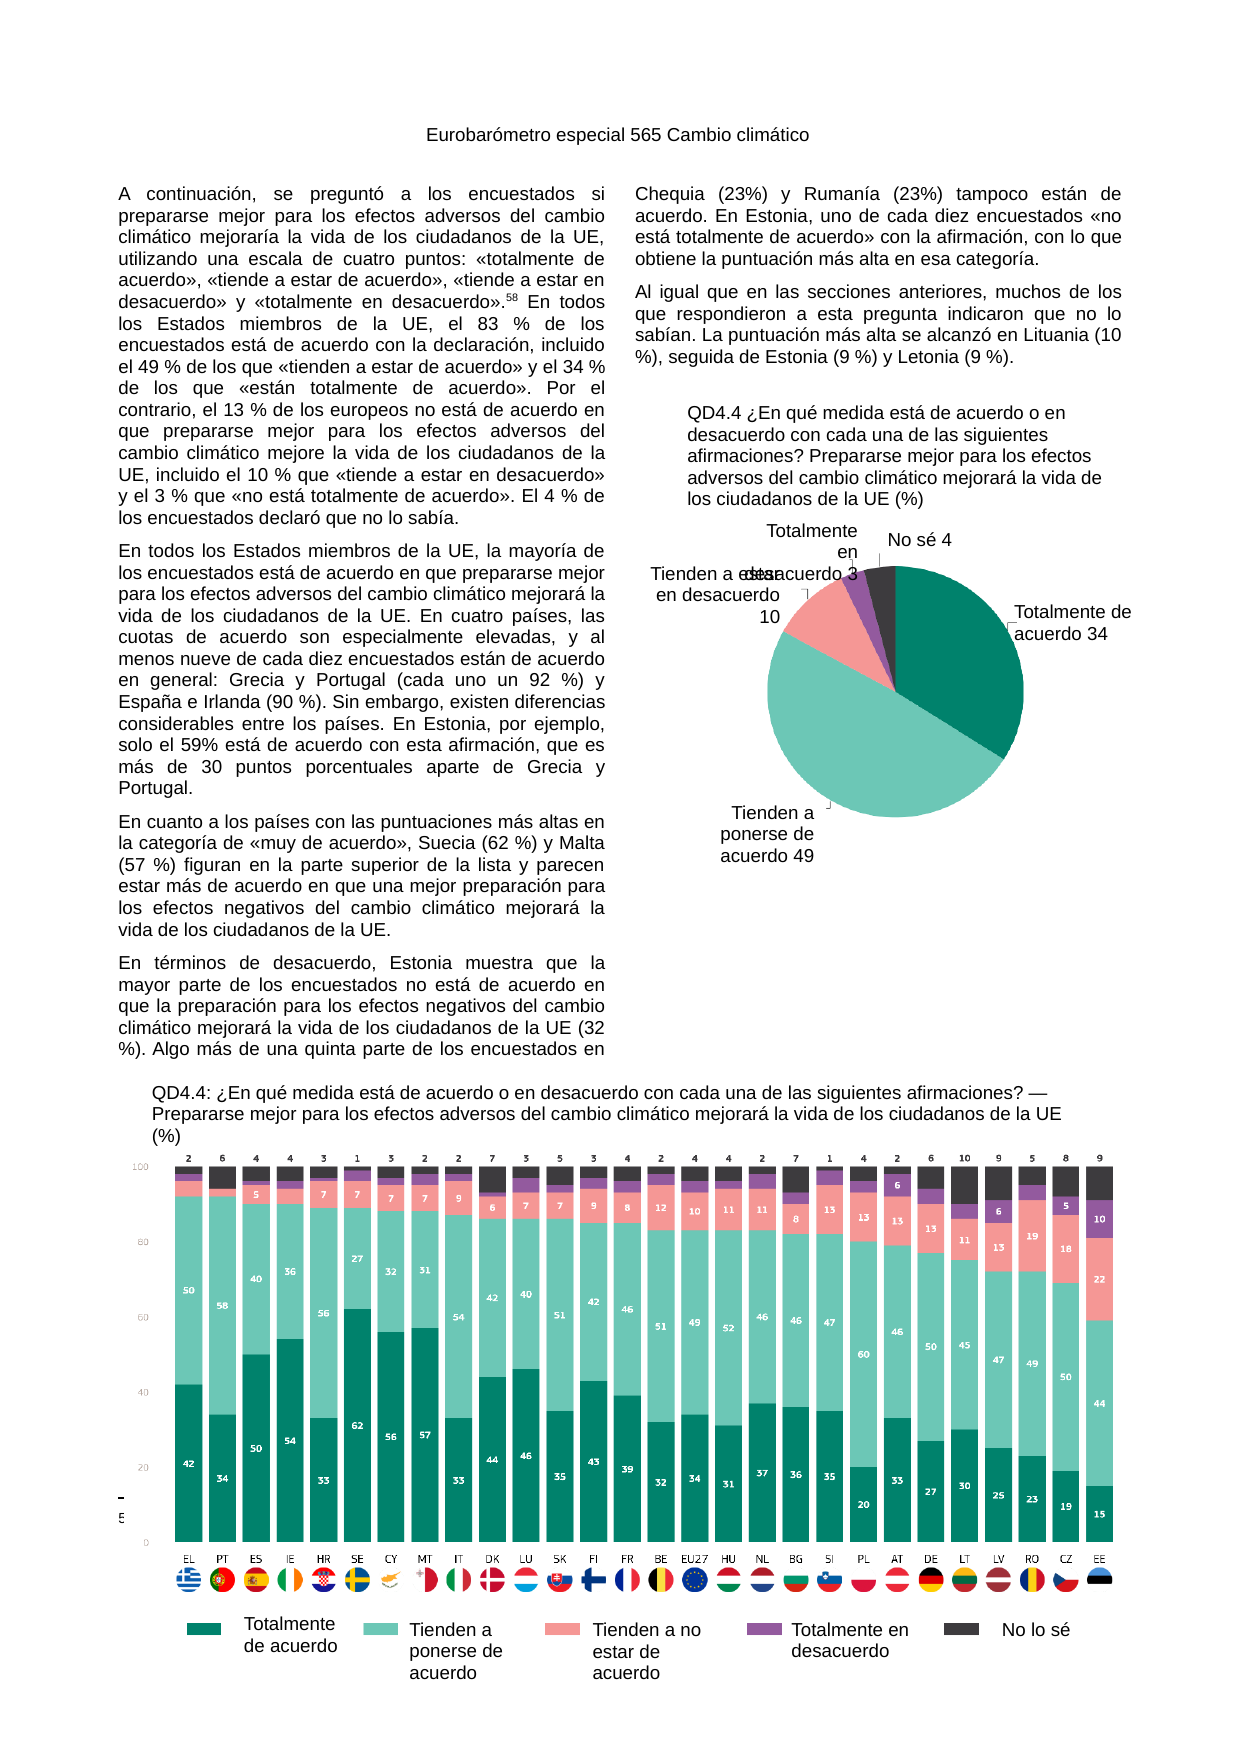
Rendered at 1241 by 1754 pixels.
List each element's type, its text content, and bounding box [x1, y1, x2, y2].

text En términos de desacuerdo, Estonia muestra que la mayor parte de los encuestados no está de acuerdo en que la preparación para los efectos negativos del cambio climático mejorará la vida de los ciudadanos de la UE (32 %). Algo más de una quinta parte de los encuestados en [118, 952, 605, 1059]
text Al igual que en las secciones anteriores, muchos de los que respondieron a esta pregunta indicaron que no lo sabían. La puntuación más alta se alcanzó en Lituania (10 %), seguida de Estonia (9 %) y Letonia (9 %). [635, 281, 1122, 367]
text En cuanto a los países con las puntuaciones más altas en la categoría de «muy de acuerdo», Suecia (62 %) y Malta (57 %) figuran en la parte superior de la lista y parecen estar más de acuerdo en que una mejor preparación para los efectos negativos del cambio climático mejorará la vida de los ciudadanos de la UE. [118, 811, 605, 940]
picture [764, 550, 1024, 820]
picture [176, 1606, 986, 1649]
text Chequia (23%) y Rumanía (23%) tampoco están de acuerdo. En Estonia, uno de cada diez encuestados «no está totalmente de acuerdo» con la afirmación, con lo que obtiene la puntuación más alta en esa categoría. [635, 183, 1122, 269]
picture [124, 1144, 1133, 1600]
text En todos los Estados miembros de la UE, la mayoría de los encuestados está de acuerdo en que prepararse mejor para los efectos adversos del cambio climático mejorará la vida de los ciudadanos de la UE. En cuatro países, las cuotas de acuerdo son especialmente elevadas, y al menos nueve de cada diez encuestados están de acuerdo en general: Grecia y Portugal (cada uno un 92 %) y España e Irlanda (90 %). Sin embargo, existen diferencias considerables entre los países. En Estonia, por ejemplo, solo el 59% está de acuerdo con esta afirmación, que es más de 30 puntos porcentuales aparte de Grecia y Portugal. [118, 540, 605, 799]
text A continuación, se preguntó a los encuestados si prepararse mejor para los efectos adversos del cambio climático mejoraría la vida de los ciudadanos de la UE, utilizando una escala de cuatro puntos: «totalmente de acuerdo», «tiende a estar de acuerdo», «tiende a estar en desacuerdo» y «totalmente en desacuerdo». En todos los Estados miembros de la UE, el 83 % de los encuestados está de acuerdo con la declaración, incluido el 49 % de los que «tienden a estar de acuerdo» y el 34 % de los que «están totalmente de acuerdo». Por el contrario, el 13 % de los europeos no está de acuerdo en que prepararse mejor para los efectos adversos del cambio climático mejore la vida de los ciudadanos de la UE, incluido el 10 % que «tiende a estar en desacuerdo» y el 3 % que «no está totalmente de acuerdo». El 4 % de los encuestados declaró que no lo sabía. [118, 183, 605, 528]
